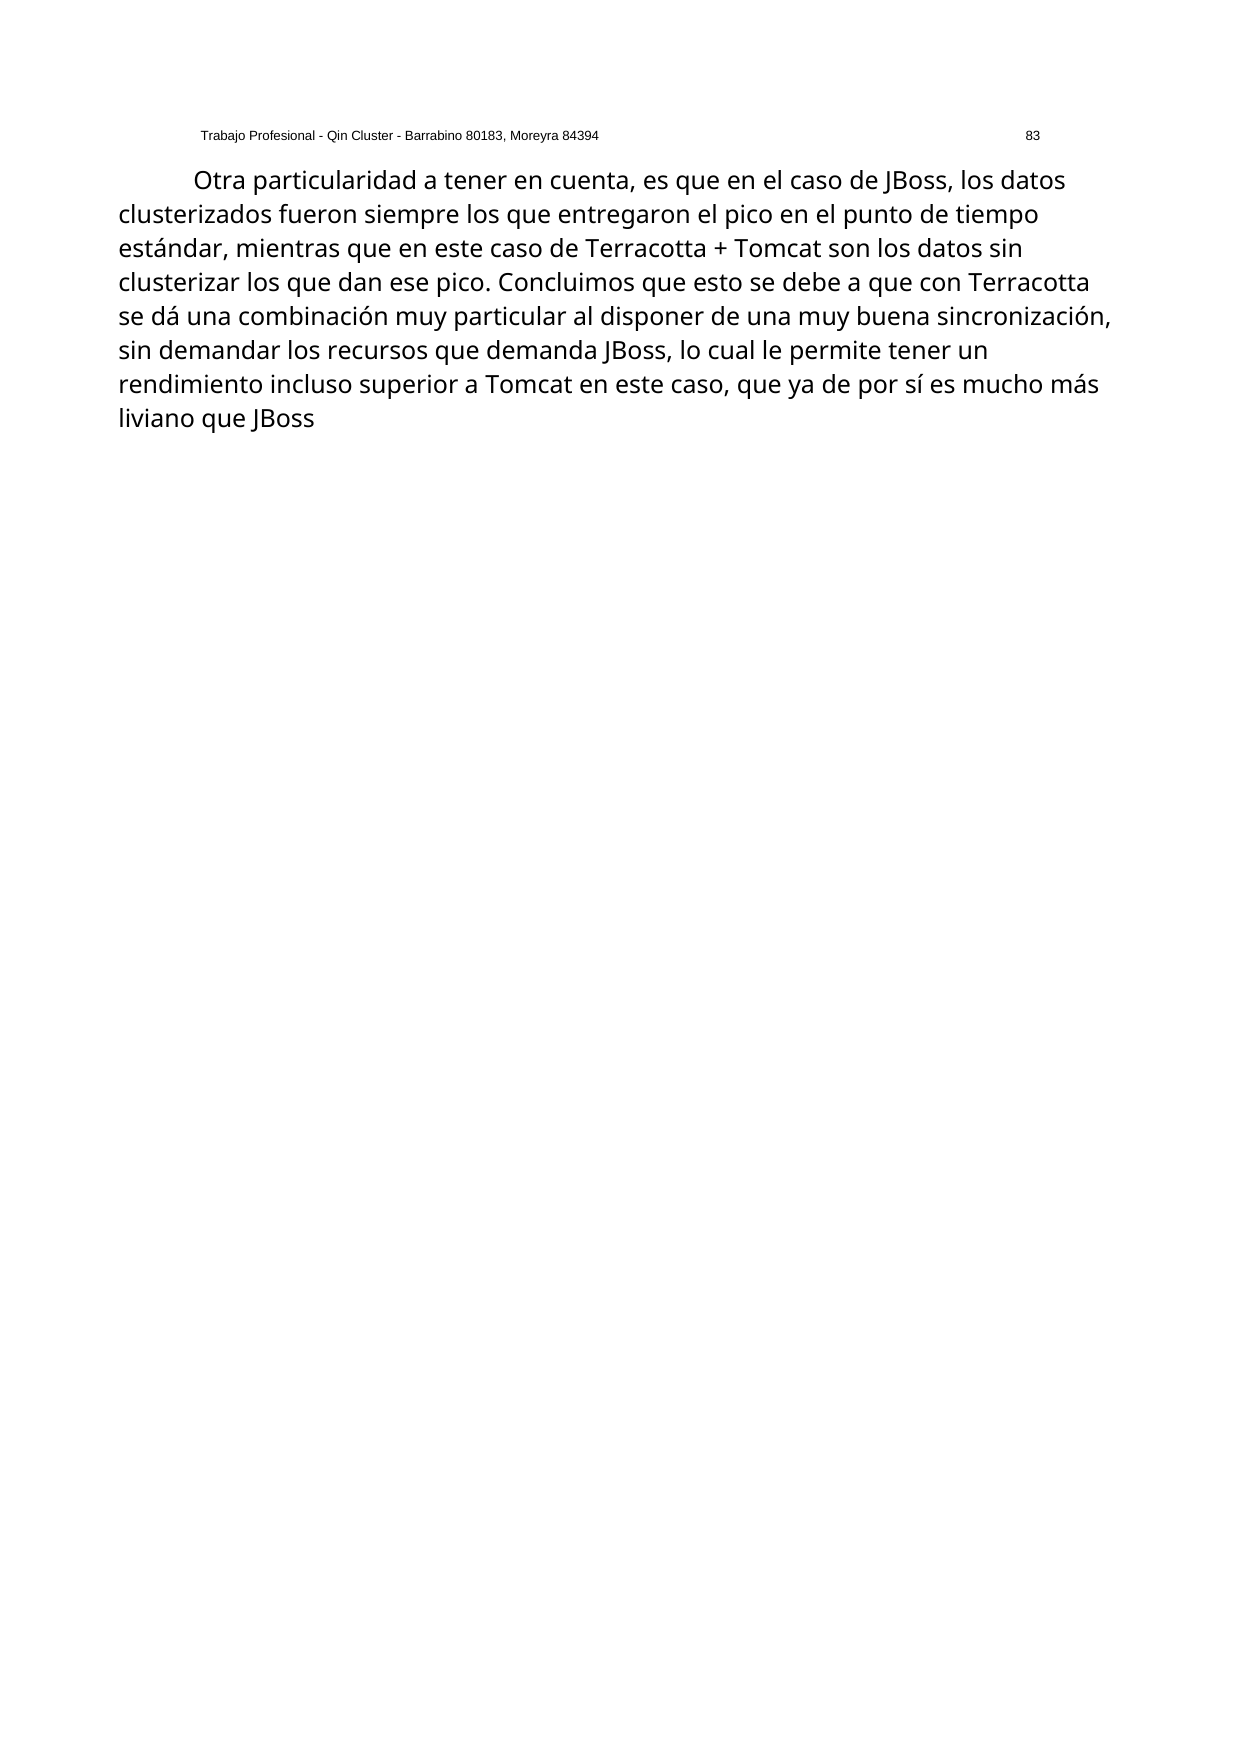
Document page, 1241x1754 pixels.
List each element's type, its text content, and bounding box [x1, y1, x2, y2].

text Otra particularidad a tener en cuenta, es que en el caso de JBoss, los datos clusterizados fueron siempre los que entregaron el pico en el punto de tiempo estándar, mientras que en este caso de Terracotta + Tomcat son los datos sin clusterizar los que dan ese pico. Concluimos que esto se debe a que con Terracotta se dá una combinación muy particular al disponer de una muy buena sincronización, sin demandar los recursos que demanda JBoss, lo cual le permite tener un rendimiento incluso superior a Tomcat en este caso, que ya de por sí es mucho más liviano que JBoss [118, 162, 1122, 435]
